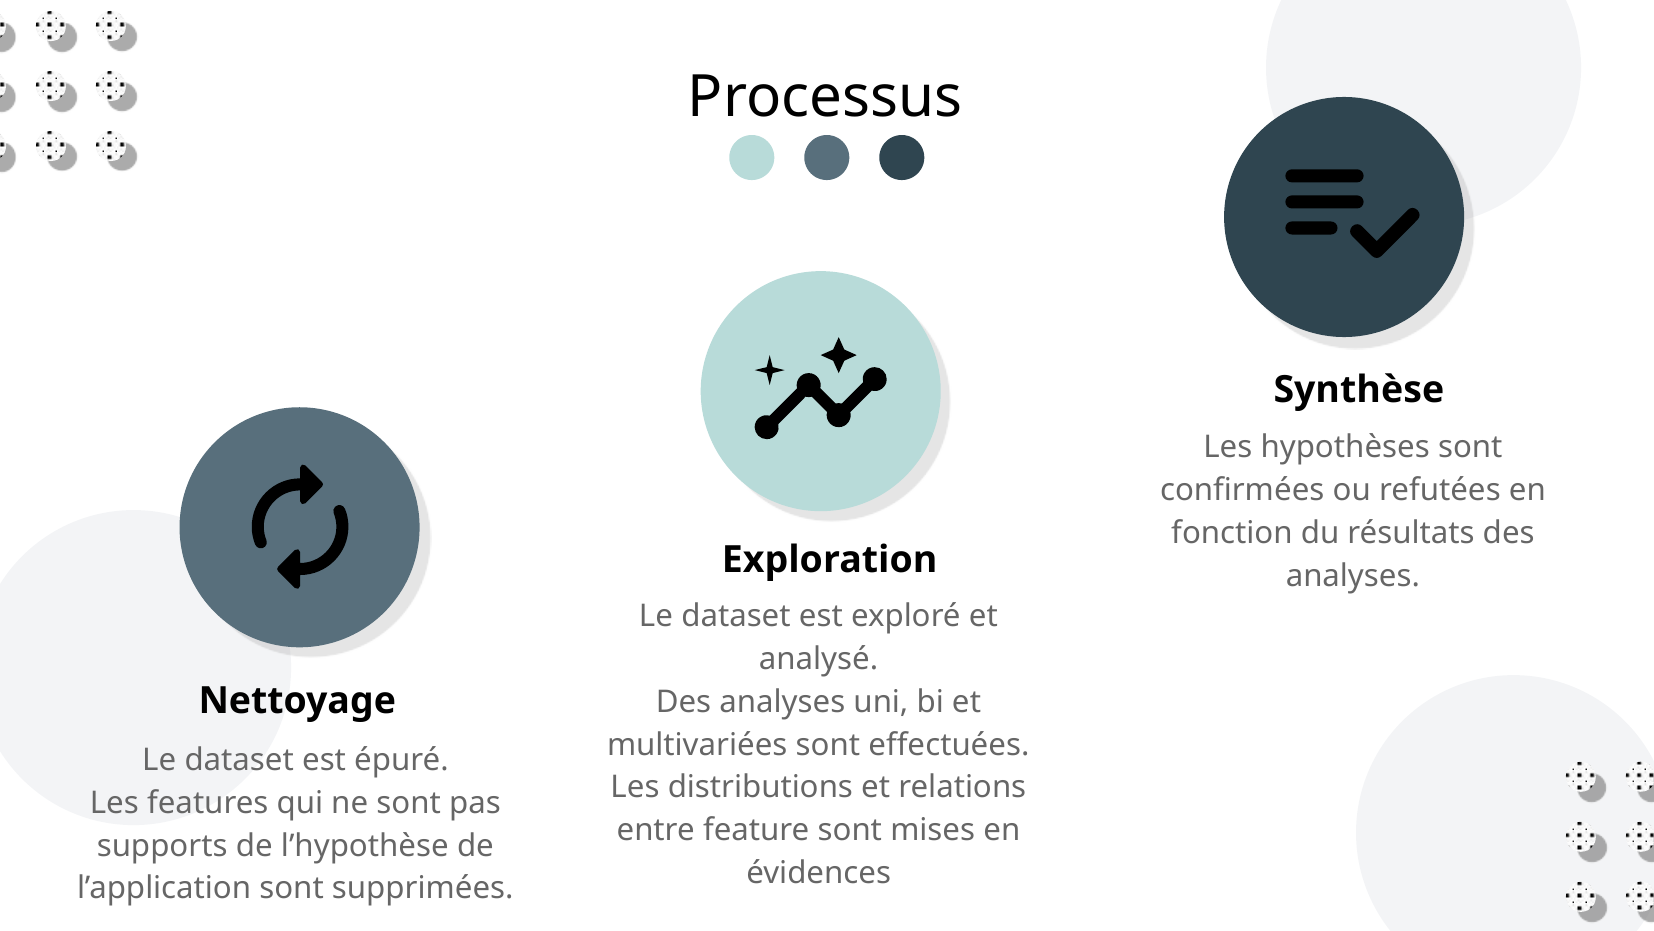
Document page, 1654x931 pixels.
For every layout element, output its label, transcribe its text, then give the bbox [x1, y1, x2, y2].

picture [224, 451, 376, 603]
text_box [179, 407, 420, 648]
text_box Le dataset est épuré. Les features qui ne sont pas supports de l’hypothèse de l’application sont supprimées. [60, 729, 532, 916]
picture [0, 133, 7, 159]
text_box Le dataset est exploré et analysé. Des analyses uni, bi et multivariées sont effectuées. Les distributions et relations entre feature sont mises en évidences [590, 585, 1047, 901]
text_box Nettoyage [173, 666, 422, 729]
text_box Exploration [698, 525, 962, 585]
text_box Processus [420, 46, 1231, 132]
picture [1625, 821, 1654, 852]
picture [35, 130, 67, 162]
text_box Les hypothèses sont confirmées ou refutées en fonction du résultats des analyses. [1122, 416, 1585, 689]
picture [1625, 761, 1654, 792]
picture [1565, 881, 1596, 912]
picture [1565, 761, 1596, 792]
picture [1625, 881, 1654, 912]
picture [745, 316, 896, 467]
picture [1565, 821, 1596, 852]
picture [1269, 126, 1433, 290]
text_box [804, 135, 850, 181]
picture [35, 70, 66, 102]
text_box [729, 135, 775, 181]
text_box [879, 135, 925, 181]
text_box [1224, 96, 1465, 338]
picture [95, 70, 126, 101]
picture [95, 130, 127, 162]
text_box [700, 271, 941, 512]
picture [95, 10, 126, 41]
text_box Synthèse [1237, 355, 1481, 416]
picture [0, 14, 6, 39]
picture [35, 11, 66, 42]
picture [0, 74, 6, 99]
